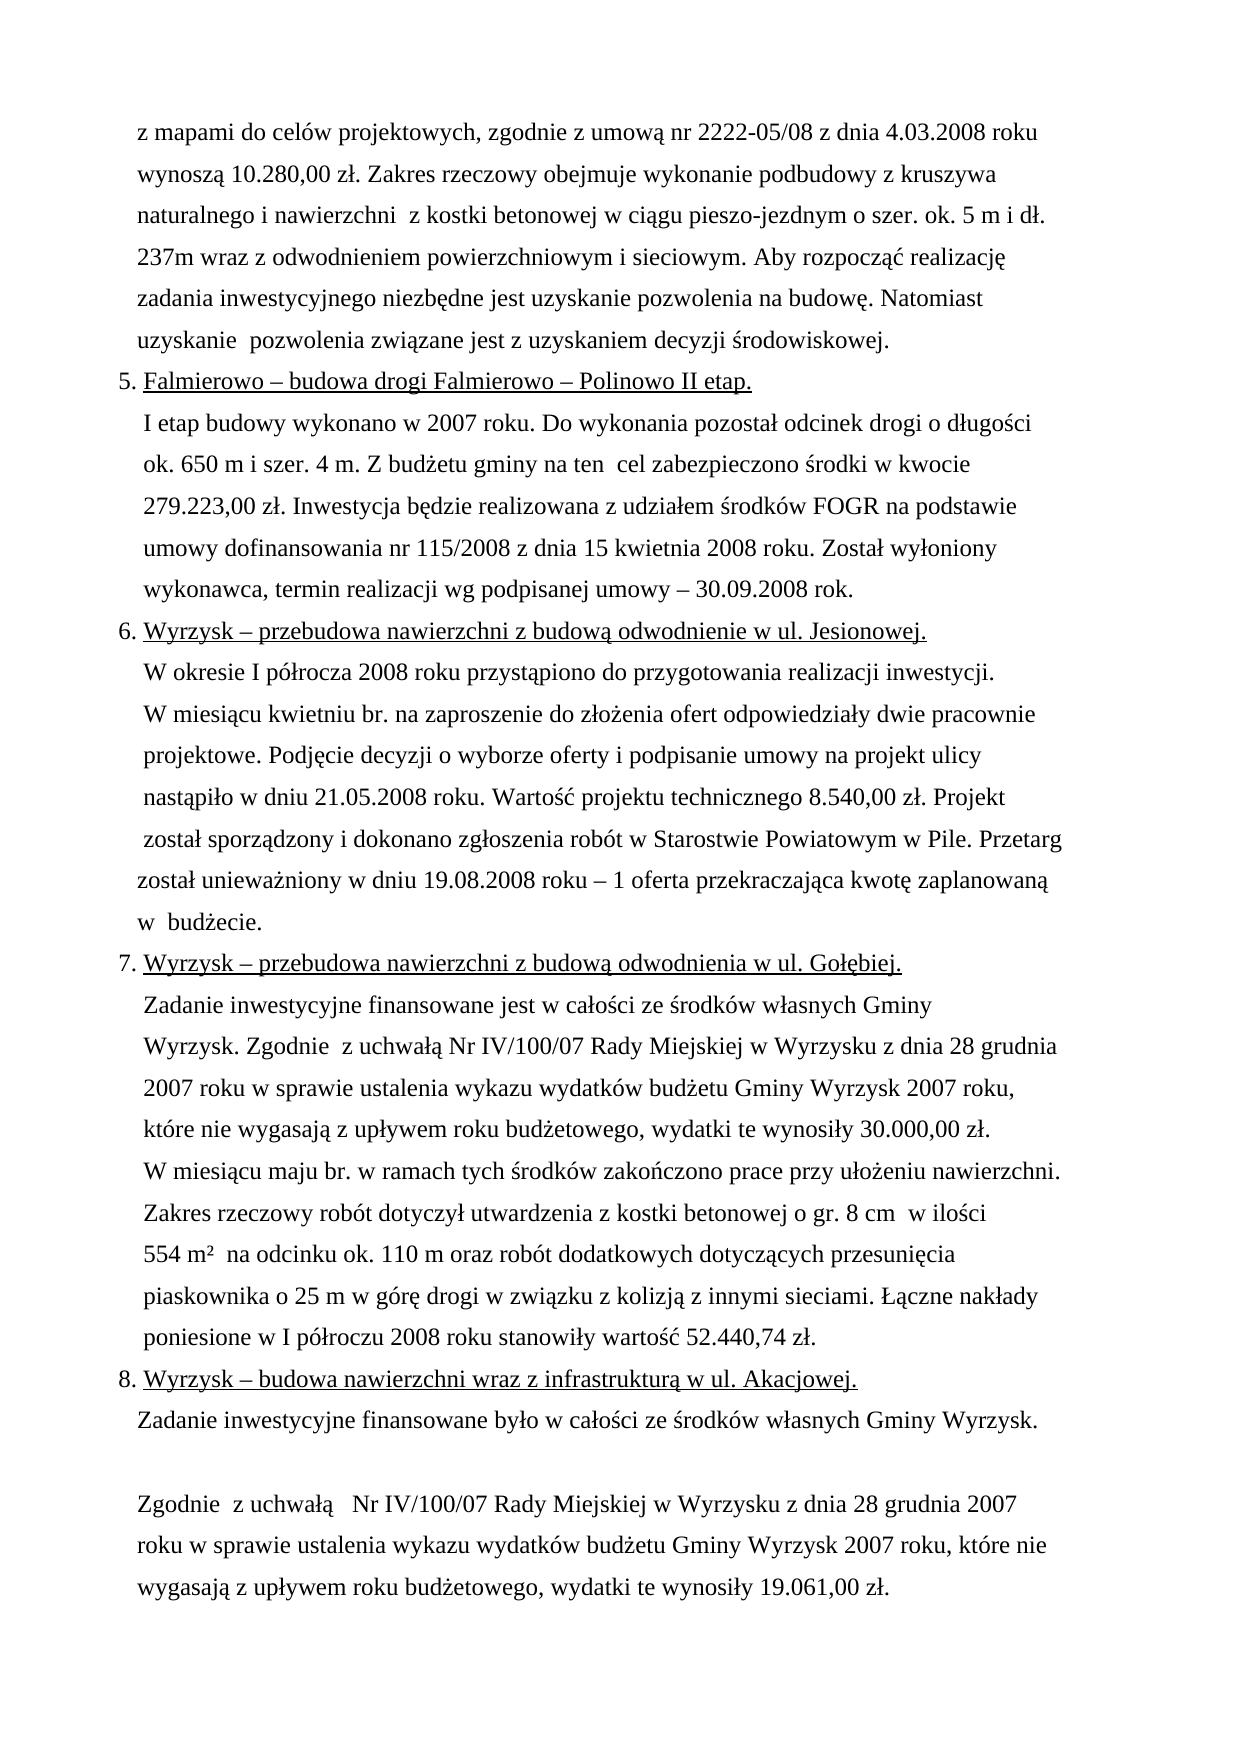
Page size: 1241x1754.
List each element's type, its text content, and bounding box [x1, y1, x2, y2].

text W miesiącu kwietniu br. na zaproszenie do złożenia ofert odpowiedziały dwie pracownie [118, 700, 1122, 728]
text z mapami do celów projektowych, zgodnie z umową nr 2222-05/08 z dnia 4.03.2008 roku [118, 118, 1122, 146]
text 8. Wyrzysk – budowa nawierzchni wraz z infrastrukturą w ul. Akacjowej. [118, 1365, 1122, 1393]
text 5. Falmierowo – budowa drogi Falmierowo – Polinowo II etap. [118, 367, 1122, 395]
text nastąpiło w dniu 21.05.2008 roku. Wartość projektu technicznego 8.540,00 zł. Projekt [118, 783, 1122, 811]
text W miesiącu maju br. w ramach tych środków zakończono prace przy ułożeniu nawierzchni. [118, 1157, 1122, 1185]
text wygasają z upływem roku budżetowego, wydatki te wynosiły 19.061,00 zł. [118, 1573, 1122, 1601]
text został sporządzony i dokonano zgłoszenia robót w Starostwie Powiatowym w Pile. Przetarg [118, 825, 1122, 852]
text Wyrzysk. Zgodnie z uchwałą Nr IV/100/07 Rady Miejskiej w Wyrzysku z dnia 28 grudnia [118, 1032, 1122, 1060]
text I etap budowy wykonano w 2007 roku. Do wykonania pozostał odcinek drogi o długości [118, 409, 1122, 437]
text 554 m² na odcinku ok. 110 m oraz robót dodatkowych dotyczących przesunięcia [118, 1240, 1122, 1268]
text 2007 roku w sprawie ustalenia wykazu wydatków budżetu Gminy Wyrzysk 2007 roku, [118, 1074, 1122, 1102]
text 237m wraz z odwodnieniem powierzchniowym i sieciowym. Aby rozpocząć realizację [118, 243, 1122, 271]
text poniesione w I półroczu 2008 roku stanowiły wartość 52.440,74 zł. [118, 1323, 1122, 1351]
text ok. 650 m i szer. 4 m. Z budżetu gminy na ten cel zabezpieczono środki w kwocie [118, 451, 1122, 478]
text umowy dofinansowania nr 115/2008 z dnia 15 kwietnia 2008 roku. Został wyłoniony [118, 534, 1122, 561]
text został unieważniony w dniu 19.08.2008 roku – 1 oferta przekraczająca kwotę zaplanowaną [118, 866, 1122, 894]
text wynoszą 10.280,00 zł. Zakres rzeczowy obejmuje wykonanie podbudowy z kruszywa [118, 160, 1122, 187]
text Zgodnie z uchwałą Nr IV/100/07 Rady Miejskiej w Wyrzysku z dnia 28 grudnia 2007 [118, 1490, 1122, 1517]
text Zadanie inwestycyjne finansowane jest w całości ze środków własnych Gminy [118, 991, 1122, 1019]
text roku w sprawie ustalenia wykazu wydatków budżetu Gminy Wyrzysk 2007 roku, które nie [118, 1531, 1122, 1559]
text w budżecie. [118, 908, 1122, 936]
text wykonawca, termin realizacji wg podpisanej umowy – 30.09.2008 rok. [118, 575, 1122, 603]
text które nie wygasają z upływem roku budżetowego, wydatki te wynosiły 30.000,00 zł. [118, 1116, 1122, 1143]
text piaskownika o 25 m w górę drogi w związku z kolizją z innymi sieciami. Łączne nakłady [118, 1282, 1122, 1309]
text Zakres rzeczowy robót dotyczył utwardzenia z kostki betonowej o gr. 8 cm w ilości [118, 1199, 1122, 1226]
text W okresie I półrocza 2008 roku przystąpiono do przygotowania realizacji inwestycji. [118, 658, 1122, 686]
text 7. Wyrzysk – przebudowa nawierzchni z budową odwodnienia w ul. Gołębiej. [118, 949, 1122, 977]
text naturalnego i nawierzchni z kostki betonowej w ciągu pieszo-jezdnym o szer. ok. 5 m i dł. [118, 201, 1122, 229]
text 279.223,00 zł. Inwestycja będzie realizowana z udziałem środków FOGR na podstawie [118, 492, 1122, 520]
text uzyskanie pozwolenia związane jest z uzyskaniem decyzji środowiskowej. [118, 326, 1122, 354]
text projektowe. Podjęcie decyzji o wyborze oferty i podpisanie umowy na projekt ulicy [118, 742, 1122, 769]
text Zadanie inwestycyjne finansowane było w całości ze środków własnych Gminy Wyrzysk. [118, 1407, 1122, 1434]
text zadania inwestycyjnego niezbędne jest uzyskanie pozwolenia na budowę. Natomiast [118, 284, 1122, 312]
text 6. Wyrzysk – przebudowa nawierzchni z budową odwodnienie w ul. Jesionowej. [118, 617, 1122, 644]
